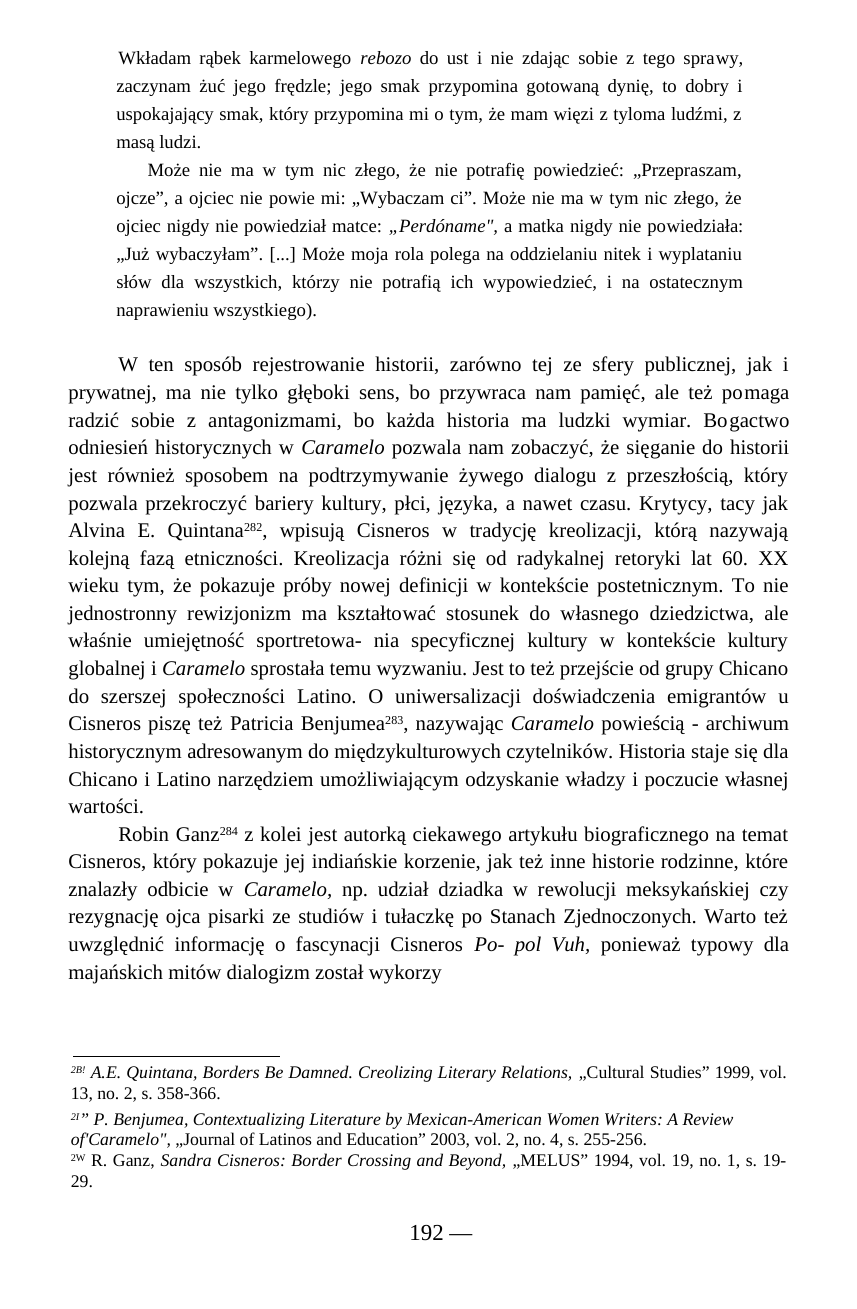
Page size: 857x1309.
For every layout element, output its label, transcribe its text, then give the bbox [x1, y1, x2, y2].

text 2W R. Ganz, Sandra Cisneros: Border Crossing and Beyond, „MELUS” 1994, vol. 19, no. 1, s. 19-29. [71, 1150, 787, 1190]
text 192 — [409, 1219, 483, 1245]
text 2B! A.E. Quintana, Borders Be Damned. Creolizing Literary Relations, „Cultural Studies” 1999, vol. 13, no. 2, s. 358-366. [71, 1062, 787, 1103]
text Wkładam rąbek karmelowego rebozo do ust i nie zdając sobie z tego spra­wy, zaczynam żuć jego frędzle; jego smak przypomina gotowaną dynię, to dobry i uspokajający smak, który przypomina mi o tym, że mam więzi z tyloma ludźmi, z masą ludzi. [116, 47, 743, 153]
text Może nie ma w tym nic złego, że nie potrafię powiedzieć: „Przepraszam, ojcze”, a ojciec nie powie mi: „Wybaczam ci”. Może nie ma w tym nic złego, że ojciec nigdy nie powiedział matce: „Perdóname", a matka nigdy nie po­wiedziała: „Już wybaczyłam”. [...] Może moja rola polega na oddzielaniu nitek i wyplataniu słów dla wszystkich, którzy nie potrafią ich wypowie­dzieć, i na ostatecznym naprawieniu wszystkiego). [116, 159, 743, 321]
text Robin Ganz284 z kolei jest autorką ciekawego artykułu biograficznego na temat Cisneros, który pokazuje jej indiańskie korzenie, jak też inne historie rodzinne, które znalazły odbicie w Caramelo, np. udział dziadka w rewolucji meksykańskiej czy rezygnację ojca pisarki ze studiów i tułaczkę po Stanach Zjednoczonych. Warto też uwzględnić informację o fascynacji Cisneros Po- pol Vuh, ponieważ typowy dla majańskich mitów dialogizm został wykorzy­ [68, 822, 789, 984]
text W ten sposób rejestrowanie historii, zarówno tej ze sfery publicznej, jak i prywatnej, ma nie tylko głęboki sens, bo przywraca nam pamięć, ale też po­maga radzić sobie z antagonizmami, bo każda historia ma ludzki wymiar. Bo­gactwo odniesień historycznych w Caramelo pozwala nam zobaczyć, że się­ganie do historii jest również sposobem na podtrzymywanie żywego dialogu z przeszłością, który pozwala przekroczyć bariery kultury, płci, języka, a nawet czasu. Krytycy, tacy jak Alvina E. Quintana282, wpisują Cisneros w tradycję kreolizacji, którą nazywają kolejną fazą etniczności. Kreolizacja różni się od radykalnej retoryki lat 60. XX wieku tym, że pokazuje próby nowej definicji w kontekście postetnicznym. To nie jednostronny rewizjonizm ma kształto­wać stosunek do własnego dziedzictwa, ale właśnie umiejętność sportretowa- nia specyficznej kultury w kontekście kultury globalnej i Caramelo sprostała temu wyzwaniu. Jest to też przejście od grupy Chicano do szerszej społeczno­ści Latino. O uniwersalizacji doświadczenia emigrantów u Cisneros piszę też Patricia Benjumea283, nazywając Caramelo powieścią - archiwum historycz­nym adresowanym do międzykulturowych czytelników. Historia staje się dla Chicano i Latino narzędziem umożliwiającym odzyskanie władzy i poczucie własnej wartości. [68, 352, 789, 818]
text 2I” P. Benjumea, Contextualizing Literature by Mexican-American Women Writers: A Review of'Caramelo", „Journal of Latinos and Education” 2003, vol. 2, no. 4, s. 255-256. [71, 1109, 787, 1148]
